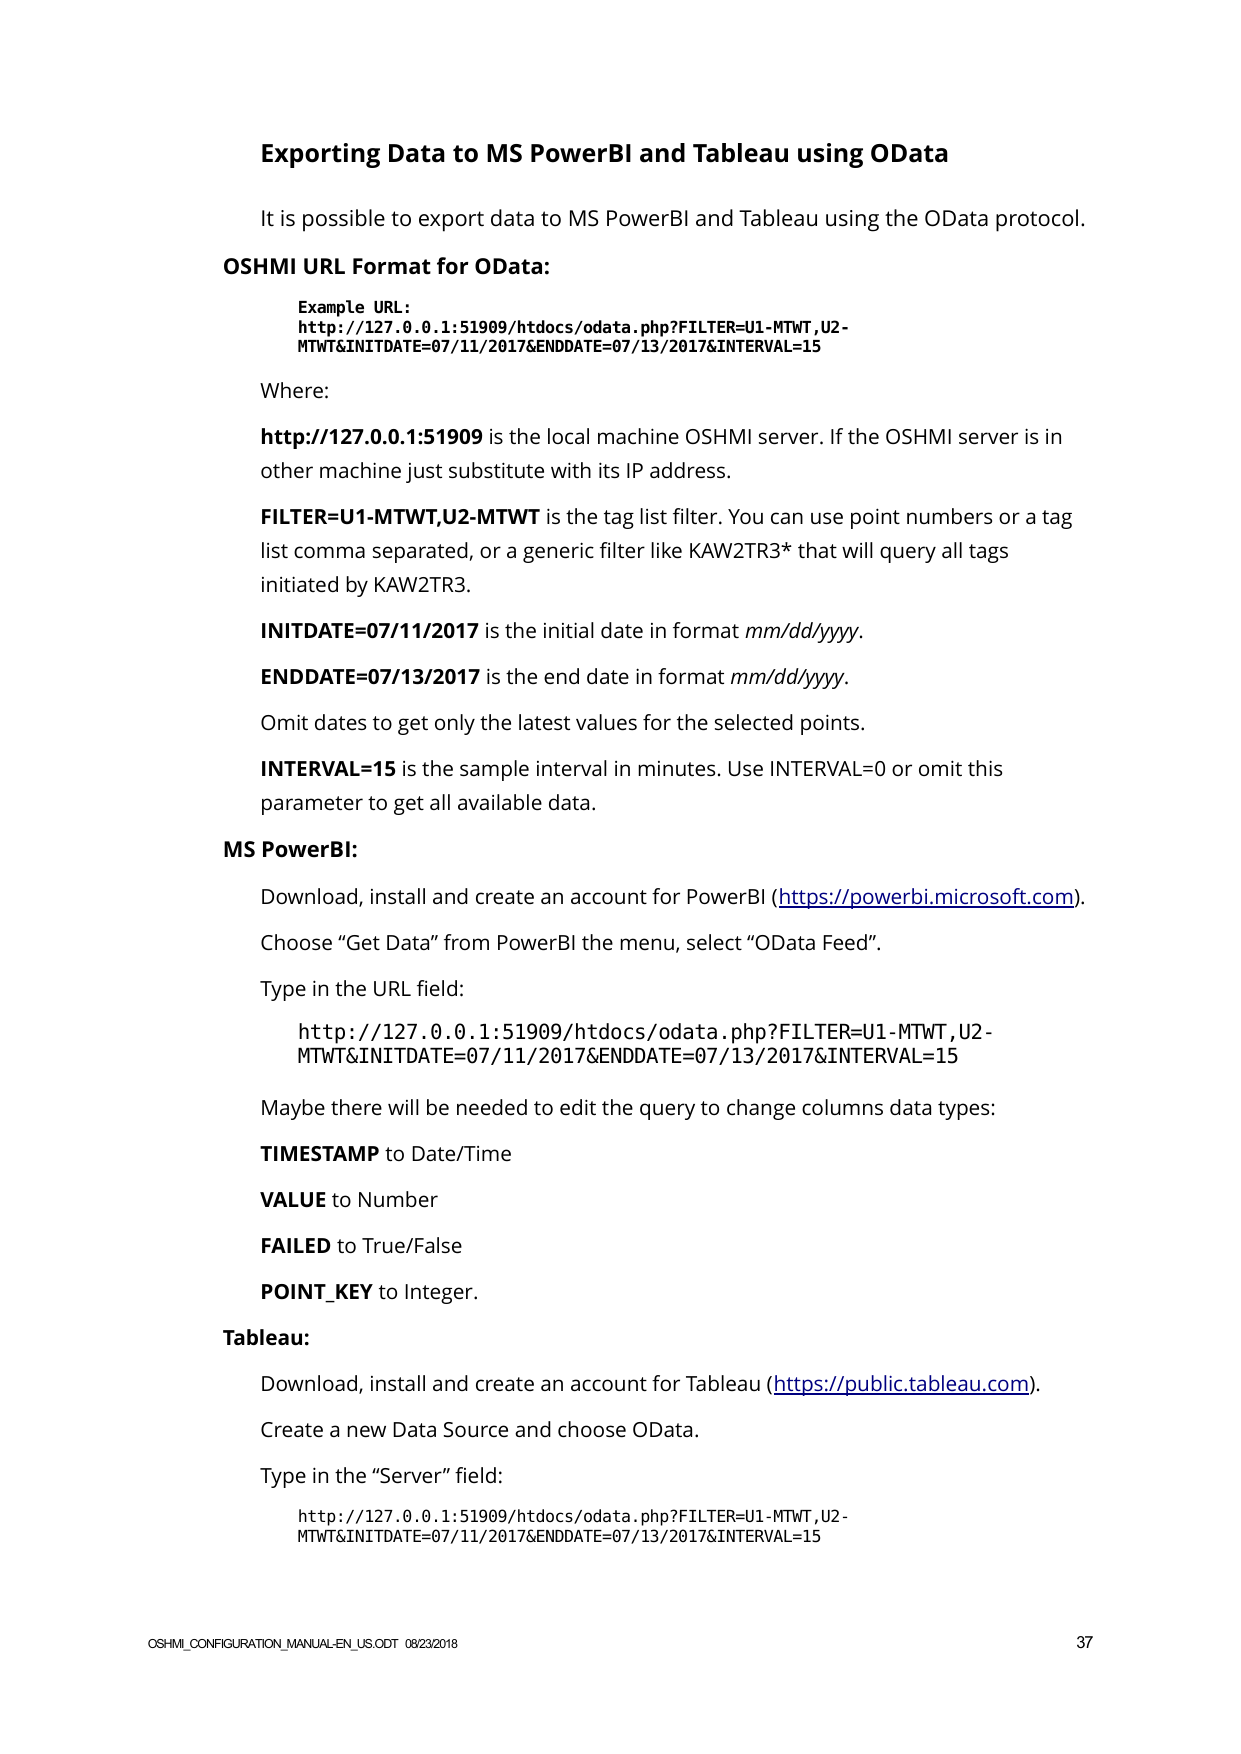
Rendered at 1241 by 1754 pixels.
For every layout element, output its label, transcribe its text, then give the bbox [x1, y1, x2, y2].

text http://127.0.0.1:51909/htdocs/odata.php?FILTER=U1-MTWT,U2-MTWT&INITDATE=07/11/2017&ENDDATE=07/13/2017&INTERVAL=15 [298, 1507, 1093, 1546]
text FILTER=U1-MTWT,U2-MTWT is the tag list filter. You can use point numbers or a tag list comma separated, or a generic filter like KAW2TR3* that will query all tags initiated by KAW2TR3. [260, 502, 1093, 598]
text Maybe there will be needed to edit the query to change columns data types: [260, 1093, 1093, 1121]
text TIMESTAMP to Date/Time [260, 1139, 1093, 1167]
text Type in the URL field: [260, 974, 1093, 1003]
text POINT_KEY to Integer. [260, 1277, 1093, 1306]
text Download, install and create an account for Tableau (https://public.tableau.com). [260, 1369, 1093, 1398]
text http://127.0.0.1:51909/htdocs/odata.php?FILTER=U1-MTWT,U2-MTWT&INITDATE=07/11/2017&ENDDATE=07/13/2017&INTERVAL=15 [298, 1020, 1093, 1069]
text Type in the “Server” field: [260, 1461, 1093, 1490]
text It is possible to export data to MS PowerBI and Tableau using the OData protocol. [260, 203, 1093, 233]
text Example URL: [298, 298, 1093, 318]
text ENDDATE=07/13/2017 is the end date in format mm/dd/yyyy. [260, 662, 1093, 691]
text Choose “Get Data” from PowerBI the menu, select “OData Feed”. [260, 928, 1093, 957]
text Download, install and create an account for PowerBI (https://powerbi.microsoft.com). [260, 882, 1093, 911]
text Create a new Data Source and choose OData. [260, 1415, 1093, 1444]
text OSHMI URL Format for OData: [223, 251, 1093, 280]
text http://127.0.0.1:51909 is the local machine OSHMI server. If the OSHMI server is in other machine just substitute with its IP address. [260, 422, 1093, 484]
text Where: [260, 376, 1093, 404]
text INITDATE=07/11/2017 is the initial date in format mm/dd/yyyy. [260, 616, 1093, 644]
text INTERVAL=15 is the sample interval in minutes. Use INTERVAL=0 or omit this parameter to get all available data. [260, 754, 1093, 817]
text Tableau: [223, 1323, 1093, 1352]
text http://127.0.0.1:51909/htdocs/odata.php?FILTER=U1-MTWT,U2-MTWT&INITDATE=07/11/2017&ENDDATE=07/13/2017&INTERVAL=15 [298, 318, 1093, 356]
subtitle Exporting Data to MS PowerBI and Tableau using OData [260, 136, 1093, 170]
text Omit dates to get only the latest values for the selected points. [260, 708, 1093, 737]
text VALUE to Number [260, 1185, 1093, 1213]
text FAILED to True/False [260, 1231, 1093, 1259]
text MS PowerBI: [223, 834, 1093, 864]
